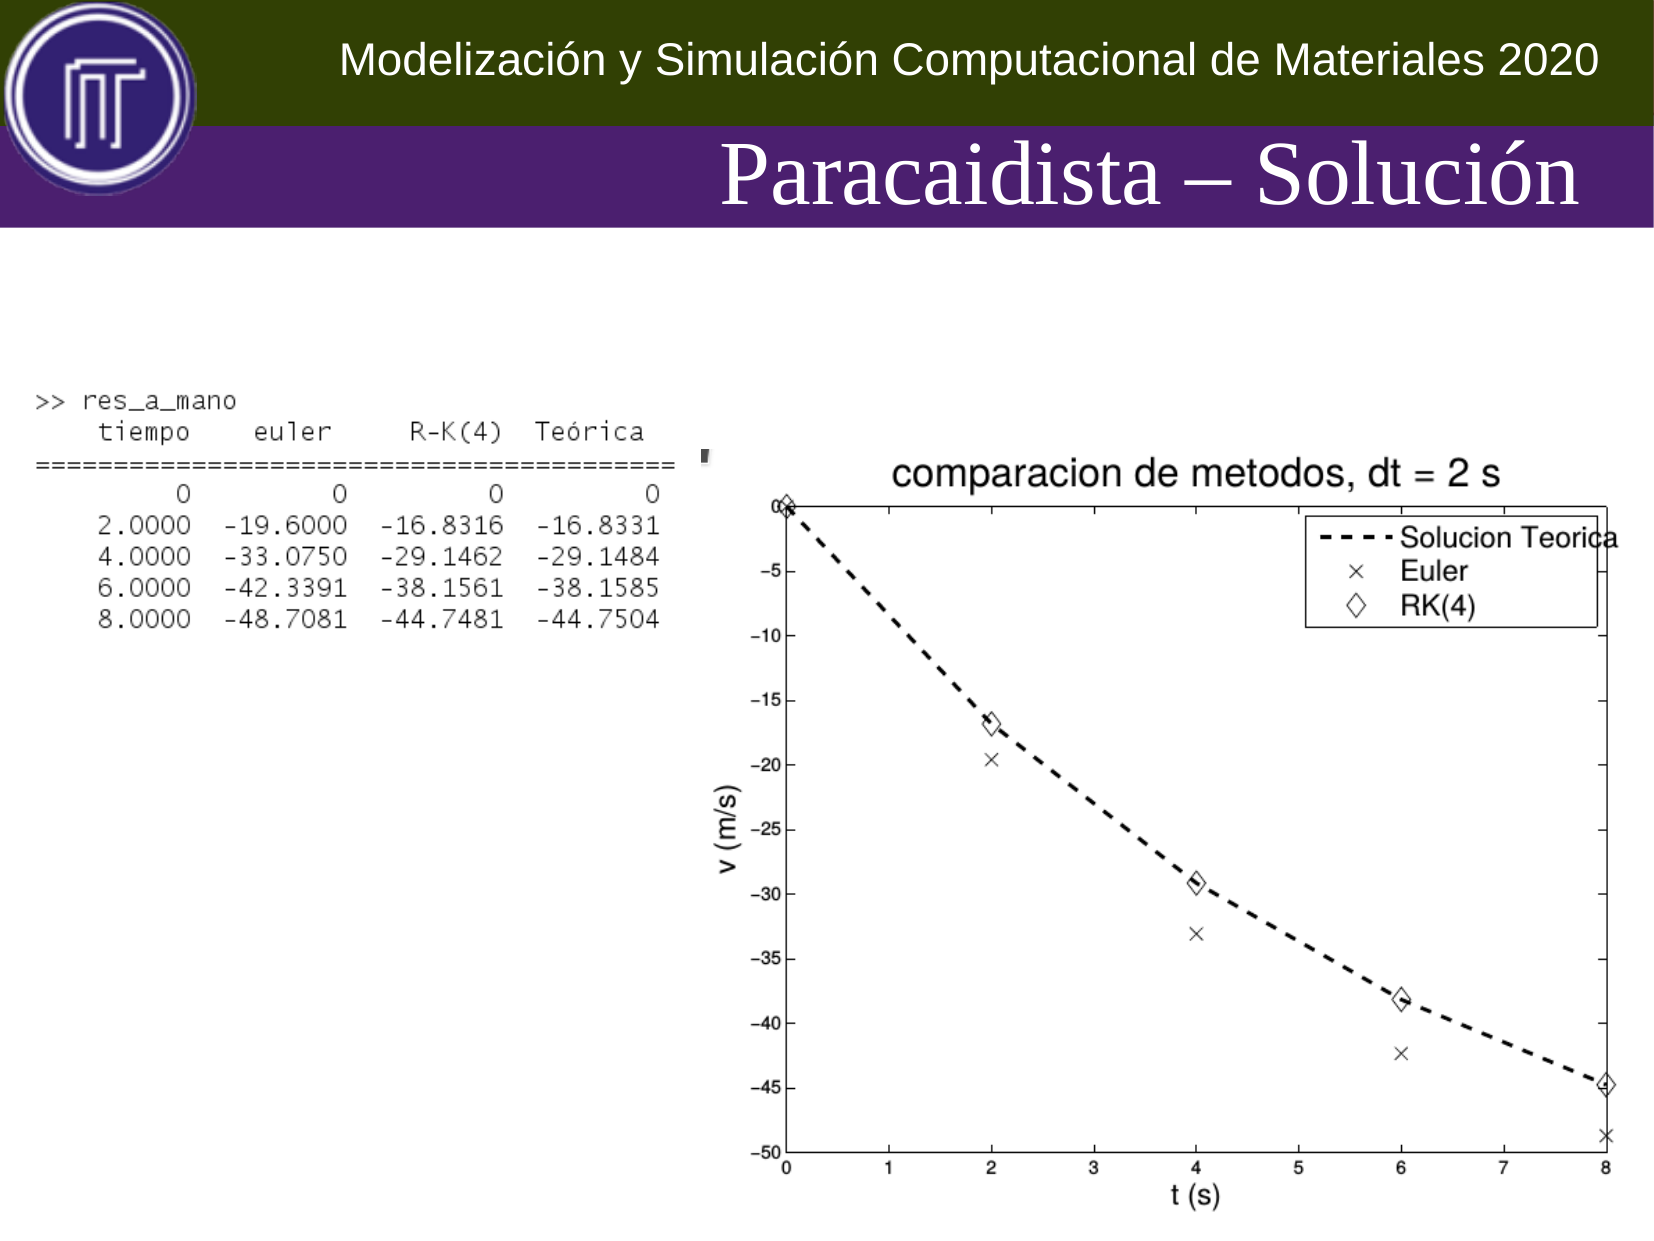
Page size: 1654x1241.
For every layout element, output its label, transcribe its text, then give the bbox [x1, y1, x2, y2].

picture [29, 386, 681, 647]
text_box Paracaidista – Solución [704, 64, 1654, 283]
picture [2, 0, 197, 196]
picture [701, 449, 1633, 1220]
